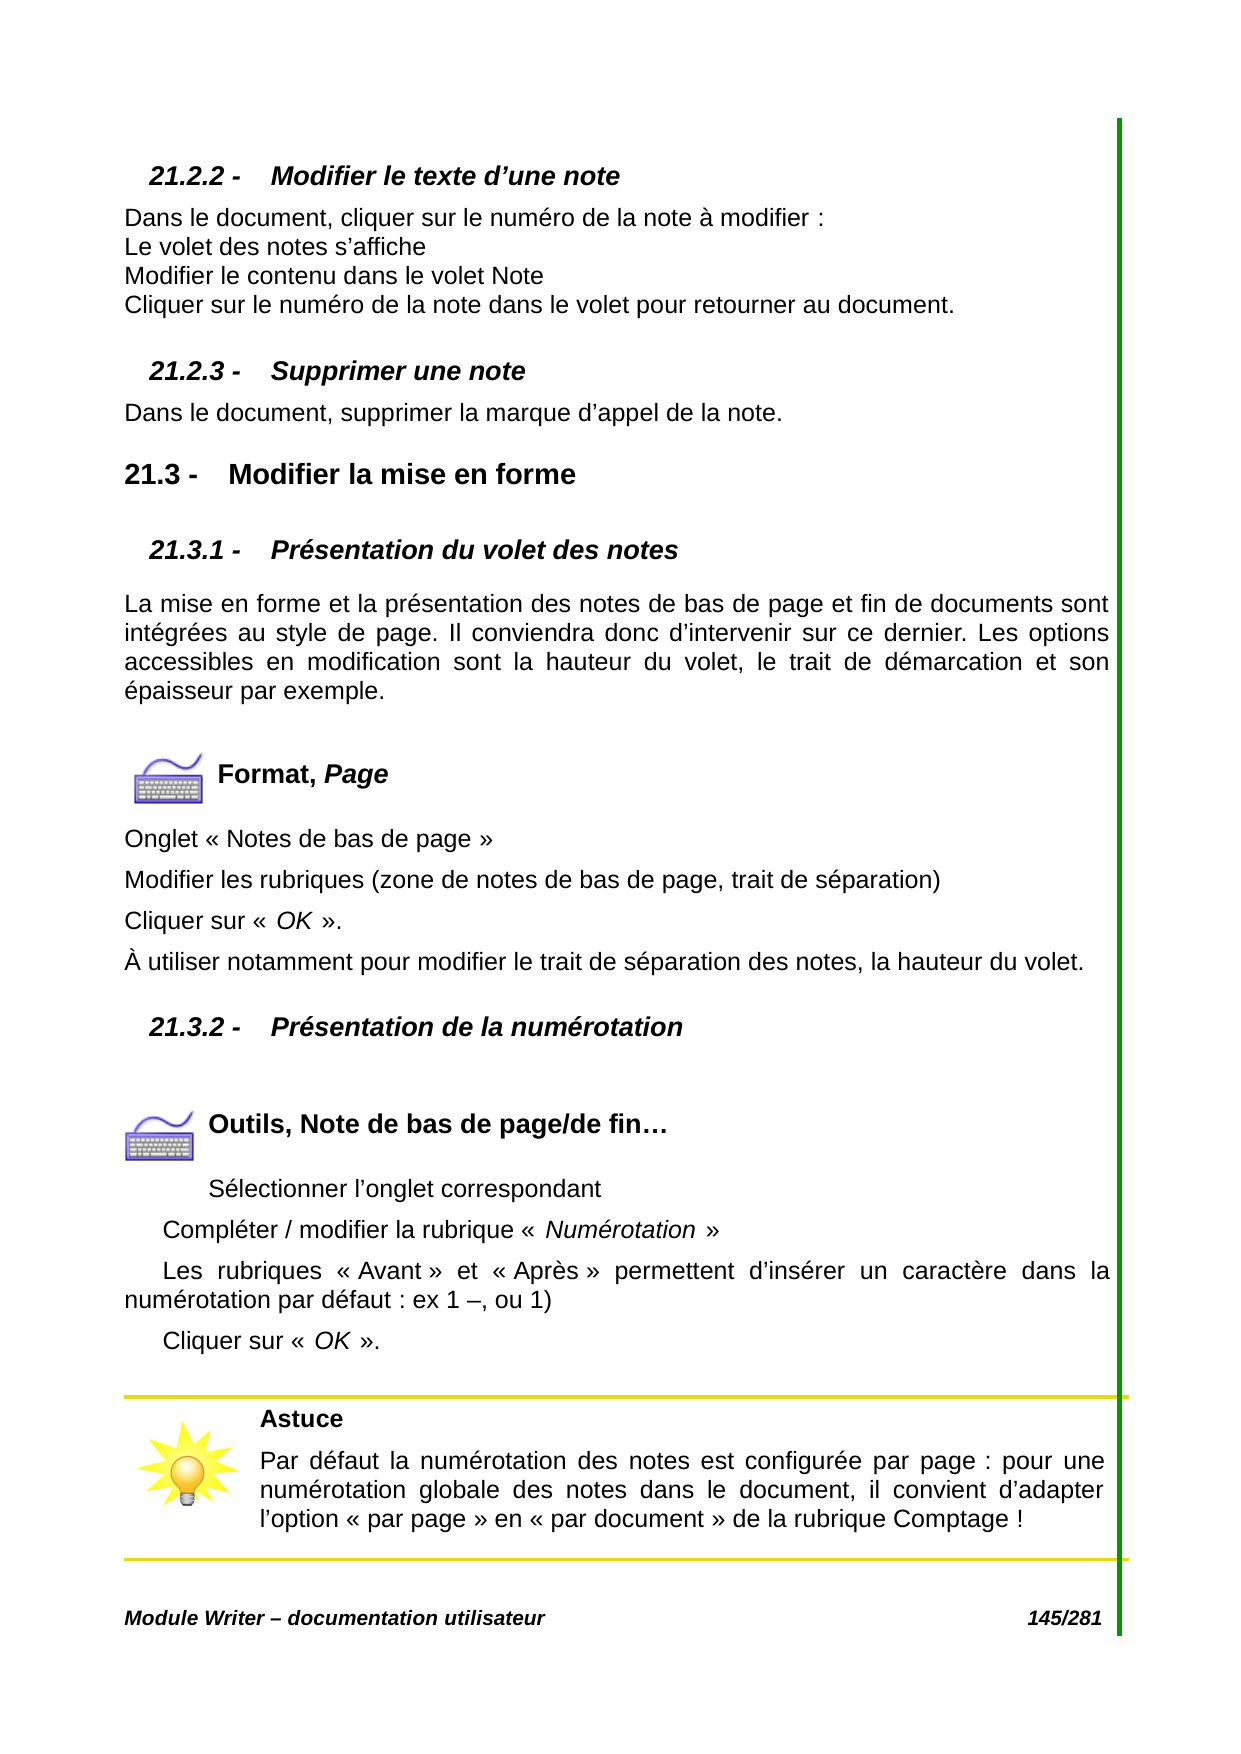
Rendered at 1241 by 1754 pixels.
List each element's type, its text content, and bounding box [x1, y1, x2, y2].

text La mise en forme et la présentation des notes de bas de page et fin de documents sont intégrées au style de page. Il conviendra donc d’intervenir sur ce dernier. Les options accessibles en modification sont la hauteur du volet, le trait de démarcation et son épaisseur par exemple. [124, 589, 1111, 705]
text Cliquer sur « OK ». [124, 1326, 1111, 1354]
text Modifier le contenu dans le volet Note [124, 261, 1111, 290]
text Dans le document, supprimer la marque d’appel de la note. [124, 398, 1111, 427]
table_header [124, 1523, 254, 1557]
text Modifier les rubriques (zone de notes de bas de page, trait de séparation) [124, 865, 1111, 894]
subtitle Supprimer une note [149, 354, 1111, 386]
picture [130, 742, 206, 818]
text Format, Page [206, 758, 1111, 789]
text Sélectionner l’onglet correspondant [124, 1174, 1111, 1203]
picture [121, 1100, 197, 1175]
text Onglet « Notes de bas de page » [124, 824, 1111, 853]
text Le volet des notes s’affiche [124, 232, 1111, 261]
subtitle Présentation du volet des notes [149, 534, 1111, 565]
table_header [124, 1399, 254, 1522]
text Les rubriques « Avant » et « Après » permettent d’insérer un caractère dans la numérotation par défaut : ex 1 –, ou 1) [124, 1256, 1111, 1314]
subtitle Modifier le texte d’une note [149, 159, 1111, 191]
text Cliquer sur « OK ». [124, 906, 1111, 935]
text Compléter / modifier la rubrique « Numérotation » [124, 1215, 1111, 1244]
text Dans le document, cliquer sur le numéro de la note à modifier : [124, 203, 1111, 232]
subtitle Présentation de la numérotation [149, 1011, 1111, 1042]
subtitle Modifier la mise en forme [124, 457, 1111, 490]
text Outils, Note de bas de page/de fin… [197, 1107, 1111, 1138]
text Cliquer sur le numéro de la note dans le volet pour retourner au document. [124, 290, 1111, 319]
picture [129, 1404, 248, 1523]
text À utiliser notamment pour modifier le trait de séparation des notes, la hauteur du volet. [124, 947, 1111, 976]
table_header Astuce Par défaut la numérotation des notes est configurée par page : pour une numérotation globale des notes dans le document, il convient d’adapter l’option « par page » en « par document » de la rubrique Comptage ! [254, 1399, 1117, 1557]
